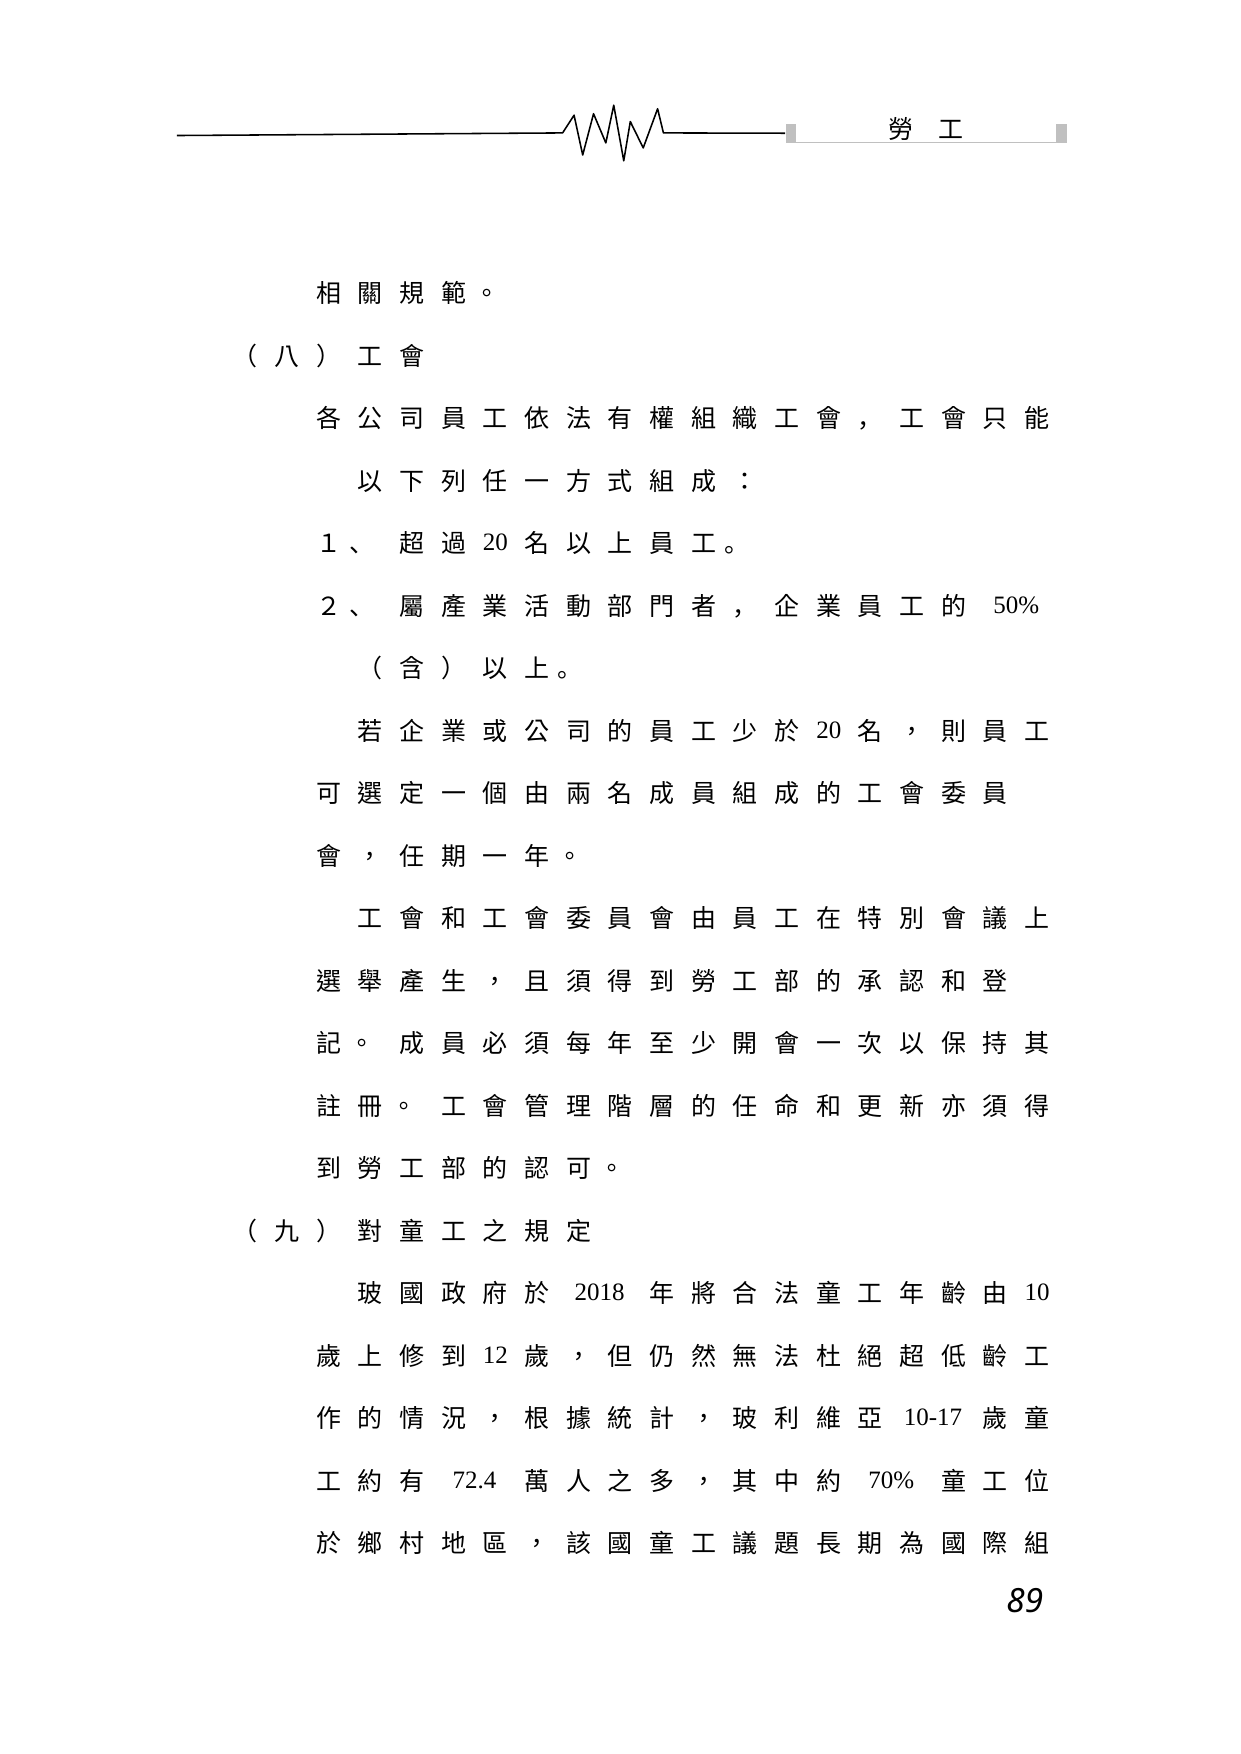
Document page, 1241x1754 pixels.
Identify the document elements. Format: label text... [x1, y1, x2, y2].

text 相關規範。 [281, 250, 1058, 313]
text 若企業或公司的員工少於20名，則員工可選定一個由兩名成員組成的工會委員會，任期一年。 [281, 688, 1058, 875]
text （八）工會 [207, 313, 1058, 375]
text １、超過20名以上員工。 [281, 500, 1058, 563]
text 工會和工會委員會由員工在特別會議上選舉產生，且須得到勞工部的承認和登記。成員必須每年至少開會一次以保持其註冊。工會管理階層的任命和更新亦須得到勞工部的認可。 [281, 875, 1058, 1188]
text 玻國政府於2018年將合法童工年齡由10歲上修到12歲，但仍然無法杜絕超低齡工作的情況，根據統計，玻利維亞10-17歲童工約有72.4萬人之多，其中約70%童工位於鄉村地區，該國童工議題長期為國際組 [281, 1250, 1058, 1563]
text （九）對童工之規定 [207, 1188, 1058, 1250]
text ２、屬產業活動部門者，企業員工的50%（含）以上。 [281, 563, 1058, 688]
text 各公司員工依法有權組織工會，工會只能以下列任一方式組成： [281, 375, 1058, 500]
